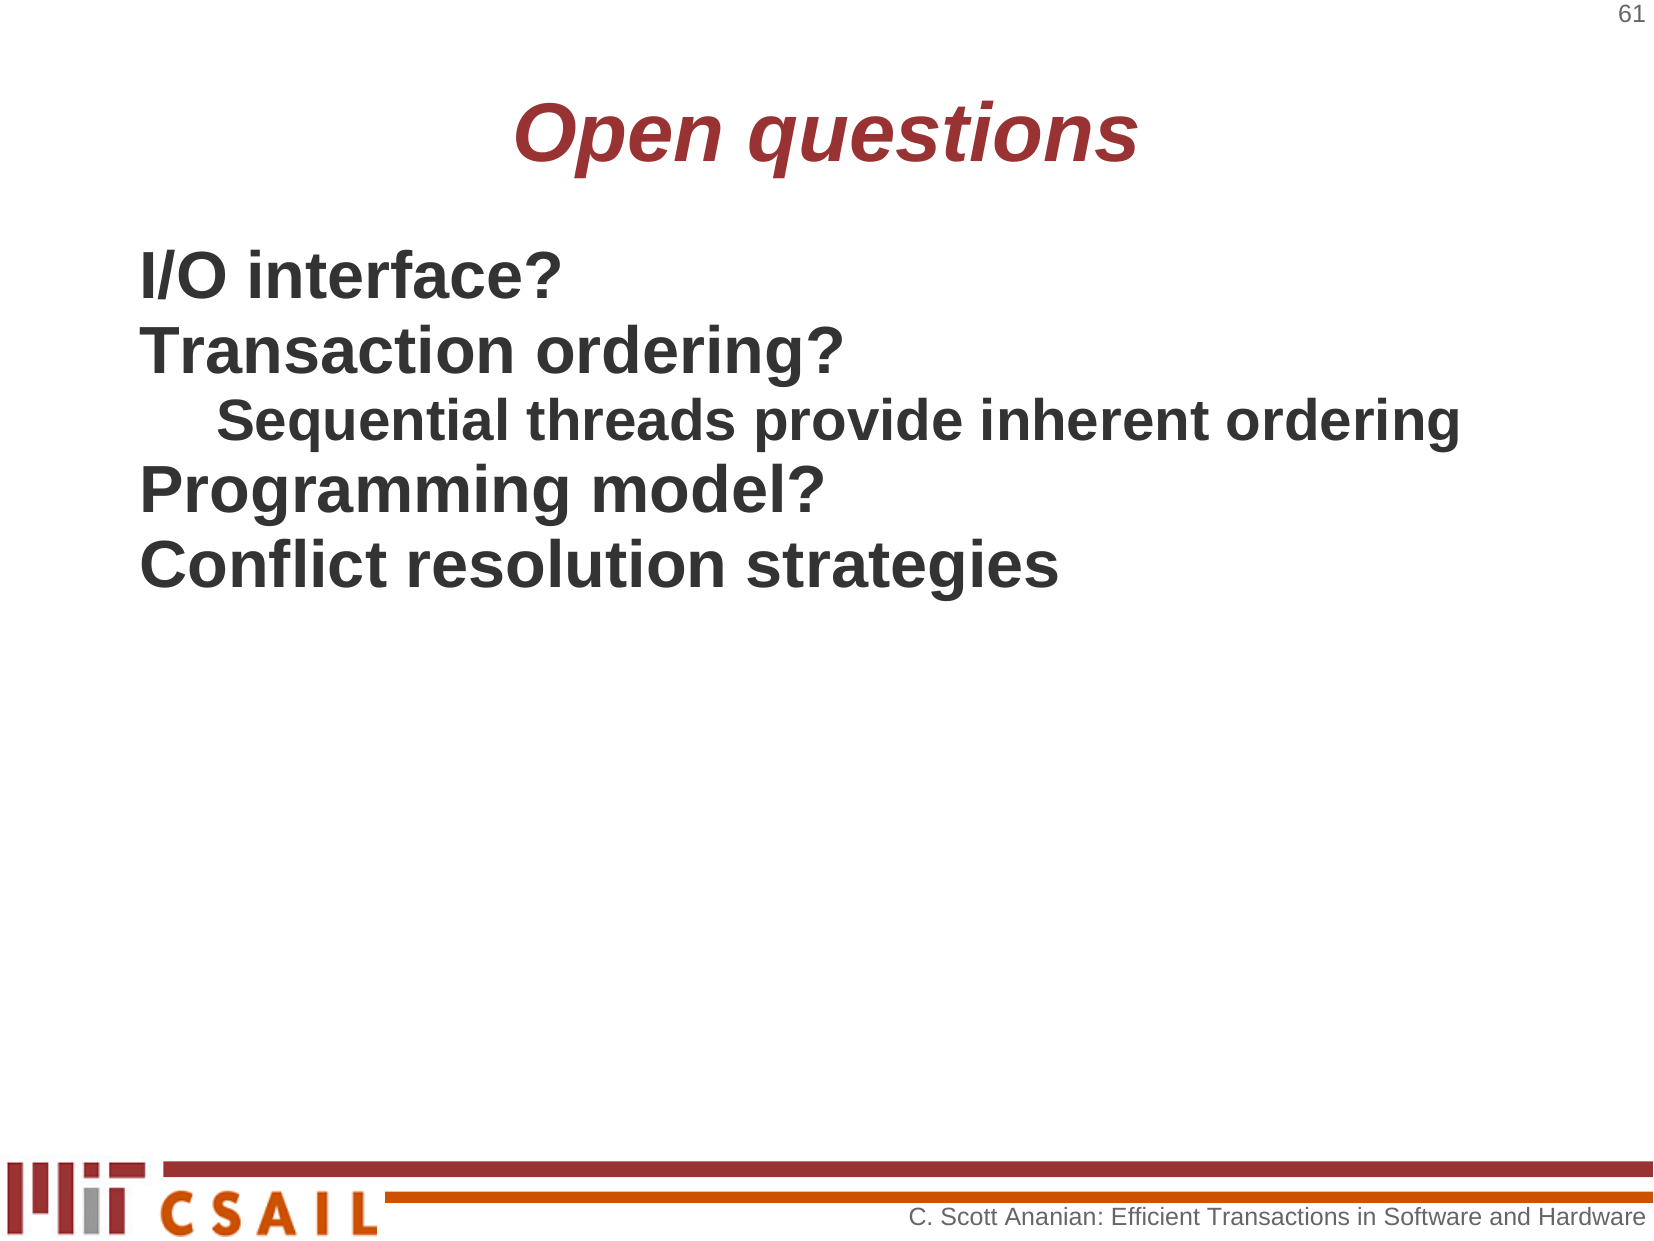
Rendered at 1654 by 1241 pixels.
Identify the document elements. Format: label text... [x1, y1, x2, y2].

picture [0, 1155, 377, 1237]
title Open questions [52, 28, 1601, 237]
list I/O interface? Transaction ordering? Sequential threads provide inherent ordering Programming model? Conflict resolution strategies [121, 237, 1561, 602]
